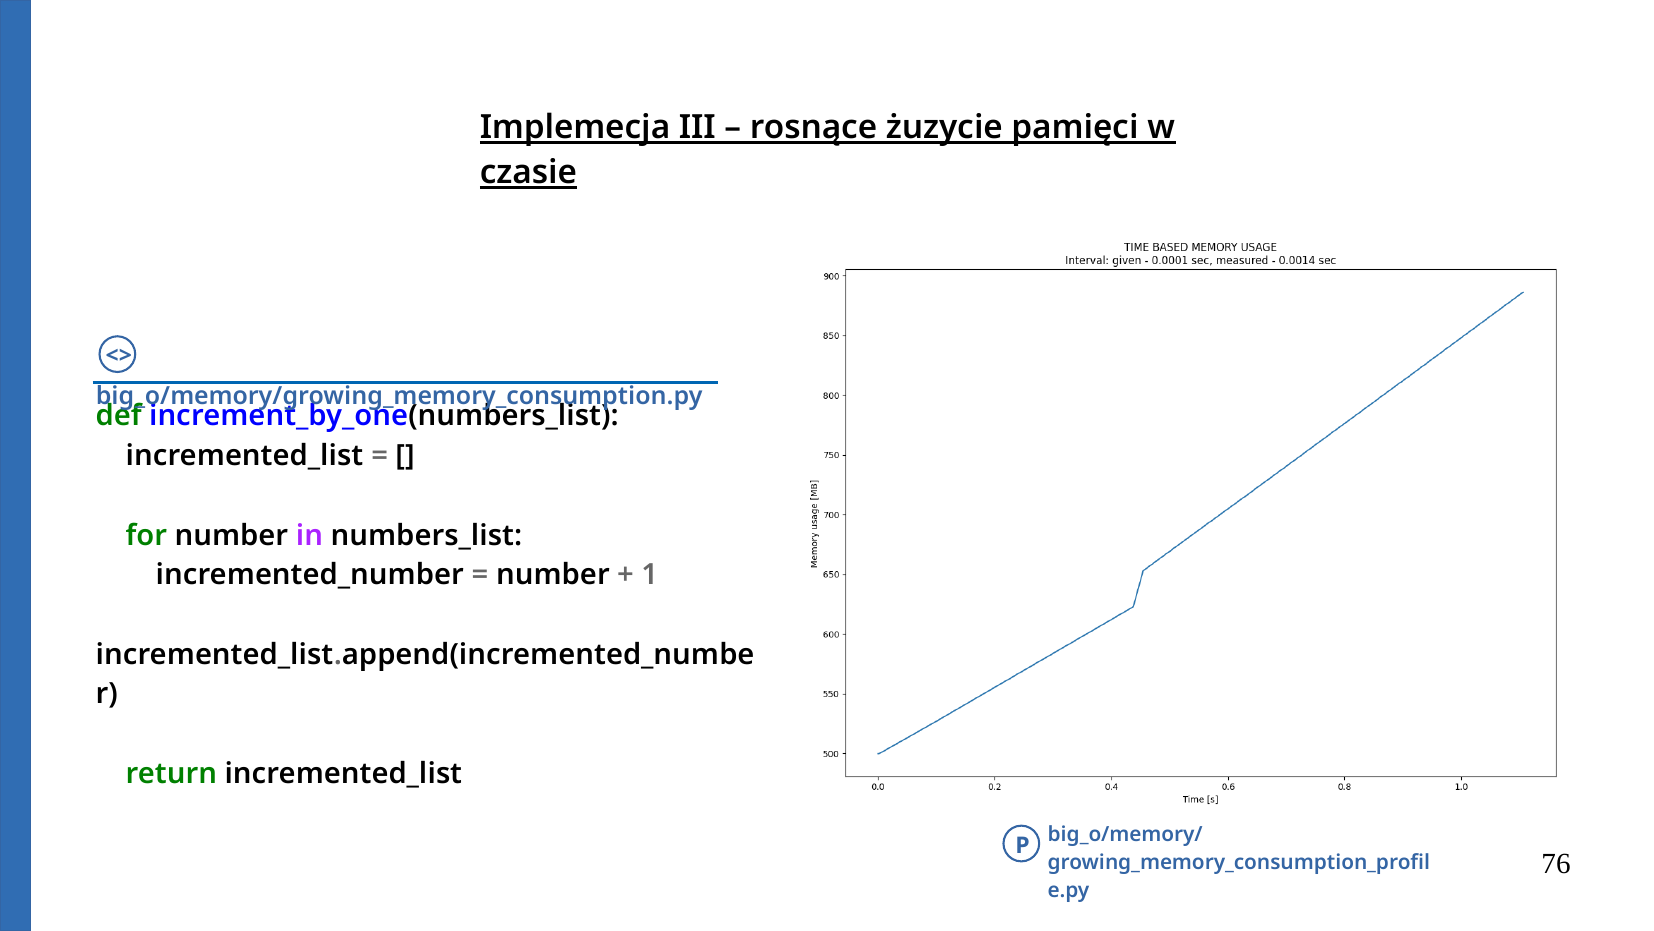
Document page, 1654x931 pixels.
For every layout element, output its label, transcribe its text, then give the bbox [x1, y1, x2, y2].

text_box big_o/memory/growing_memory_consumption.py [81, 336, 743, 395]
text_box [0, 0, 31, 931]
text_box Implemecja III – rosnące żuzycie pamięci w czasie [465, 95, 1198, 194]
text_box <> [90, 331, 147, 336]
text_box P [1001, 821, 1031, 869]
text_box def increment_by_one(numbers_list): incremented_list = [] for number in numbers_list: incremented_number = number + 1 incremented_list.append(incremented_number) return incremented_list [80, 387, 775, 733]
picture [731, 190, 1647, 849]
text_box big_o/memory/growing_memory_consumption_profile.py [1032, 811, 1452, 880]
